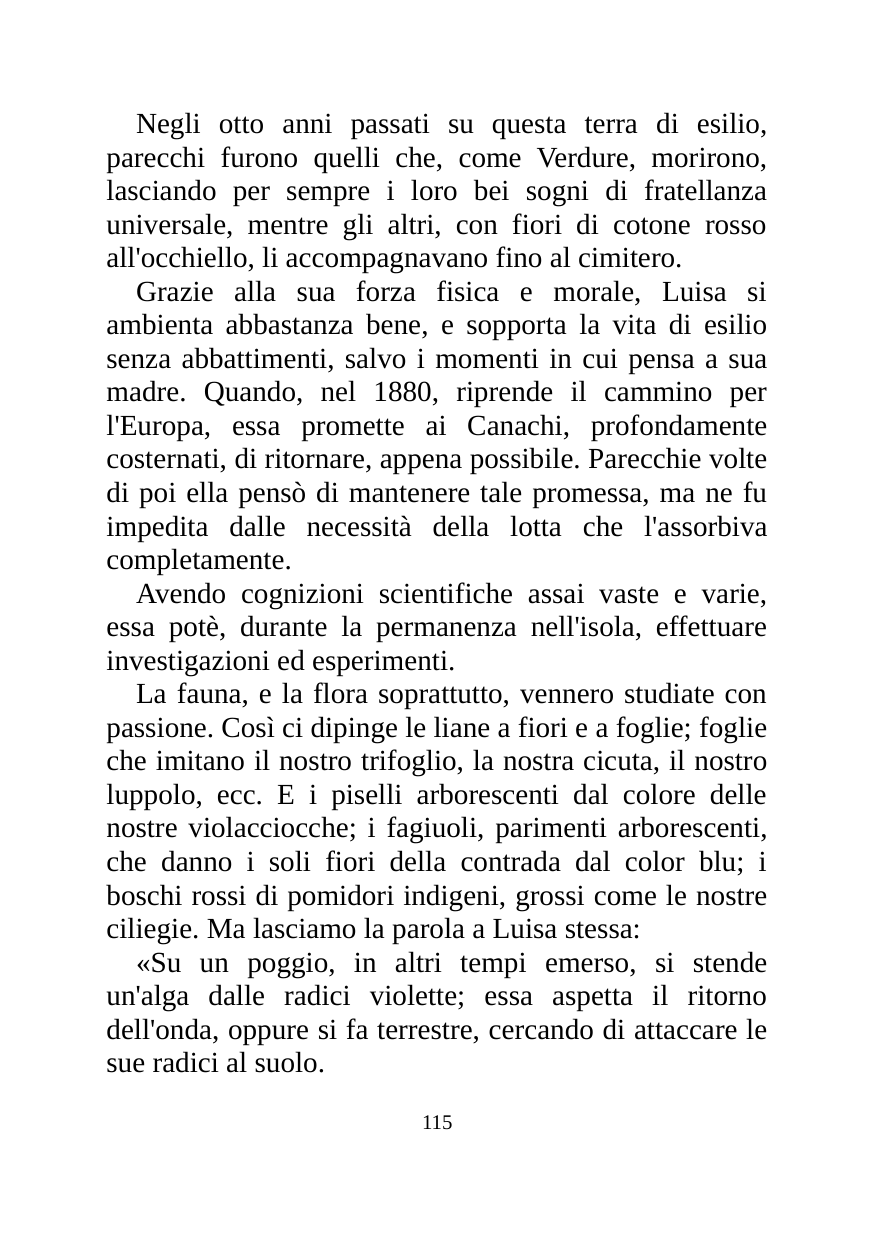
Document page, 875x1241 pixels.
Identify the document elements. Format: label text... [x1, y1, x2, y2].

text La fauna, e la flora soprattutto, vennero studiate con passione. Così ci dipinge le liane a fiori e a foglie; foglie che imitano il nostro trifoglio, la nostra cicuta, il nostro luppolo, ecc. E i piselli arborescenti dal colore delle nostre violacciocche; i fagiuoli, parimenti arborescenti, che danno i soli fiori della contrada dal color blu; i boschi rossi di pomidori indigeni, grossi come le nostre ciliegie. Ma lasciamo la parola a Luisa stessa: [106, 676, 768, 945]
text Negli otto anni passati su questa terra di esilio, parecchi furono quelli che, come Verdure, morirono, lasciando per sempre i loro bei sogni di fratellanza universale, mentre gli altri, con fiori di cotone rosso all'occhiello, li accompagnavano fino al cimitero. [106, 106, 768, 274]
text Avendo cognizioni scientifiche assai vaste e varie, essa potè, durante la permanenza nell'isola, effettuare investigazioni ed esperimenti. [106, 576, 768, 676]
text «Su un poggio, in altri tempi emerso, si stende un'alga dalle radici violette; essa aspetta il ritorno dell'onda, oppure si fa terrestre, cercando di attaccare le sue radici al suolo. [106, 945, 768, 1079]
text Grazie alla sua forza fisica e morale, Luisa si ambienta abbastanza bene, e sopporta la vita di esilio senza abbattimenti, salvo i momenti in cui pensa a sua madre. Quando, nel 1880, riprende il cammino per l'Europa, essa promette ai Canachi, profondamente costernati, di ritornare, appena possibile. Parecchie volte di poi ella pensò di mantenere tale promessa, ma ne fu impedita dalle necessità della lotta che l'assorbiva completamente. [106, 274, 768, 576]
